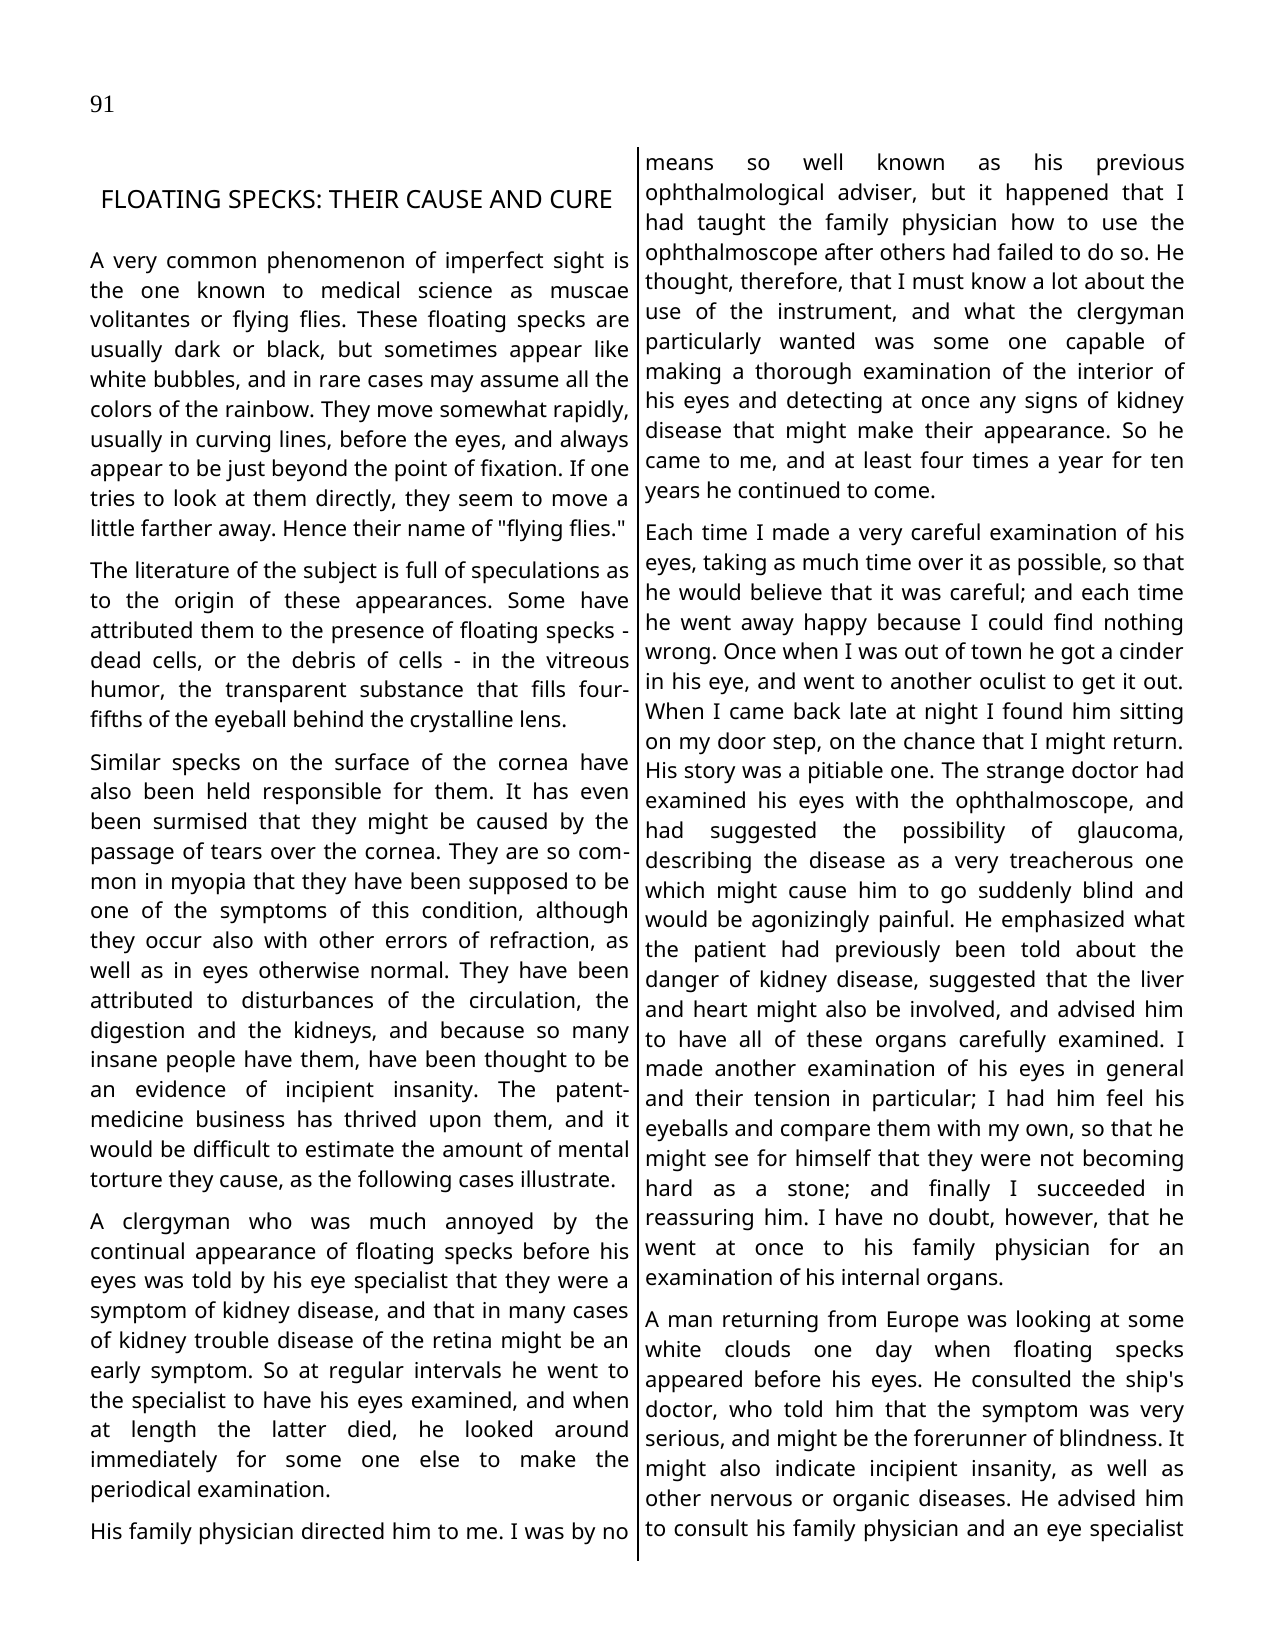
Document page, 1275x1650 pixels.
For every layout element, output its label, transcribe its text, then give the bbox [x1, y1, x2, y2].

text FLOATING SPECKS: THEIR CAUSE AND CURE [90, 147, 630, 215]
text The literature of the subject is full of speculations as to the origin of these appearances. Some have attributed them to the presence of floating specks - dead cells, or the debris of cells - in the vitreous humor, the transparent substance that fills four-fifths of the eyeball behind the crystalline lens. [90, 555, 630, 734]
text A very common phenomenon of imperfect sight is the one known to medical science as muscae volitan­tes or flying flies. These floating specks are usually dark or black, but sometimes appear like white bub­bles, and in rare cases may assume all the colors of the rainbow. They move somewhat rapidly, usually in curving lines, before the eyes, and always appear to be just beyond the point of fixation. If one tries to look at them directly, they seem to move a little farther away. Hence their name of "flying flies." [90, 245, 630, 543]
text Similar specks on the surface of the cornea have also been held responsible for them. It has even been surmised that they might be caused by the passage of tears over the cornea. They are so com­mon in myopia that they have been supposed to be one of the symptoms of this condition, although they occur also with other errors of refraction, as well as in eyes otherwise normal. They have been attributed to disturbances of the circulation, the digestion and the kidneys, and because so many insane people have them, have been thought to be an evidence of incipi­ent insanity. The patent-medicine business has thrived upon them, and it would be difficult to esti­mate the amount of mental torture they cause, as the following cases illustrate. [90, 746, 630, 1193]
text A man returning from Europe was looking at some white clouds one day when floating specks appeared before his eyes. He consulted the ship's doctor, who told him that the symptom was very serious, and might be the forerunner of blindness. It might also indicate incipient insanity, as well as other nervous or organic diseases. He advised him to consult his family physician and an eye specialist [645, 1304, 1185, 1543]
text means so well known as his previous ophthalmological adviser, but it happened that I had taught the fam­ily physician how to use the ophthalmoscope after others had failed to do so. He thought, there­fore, that I must know a lot about the use of the instru­ment, and what the clergyman particularly wanted was some one capable of making a thorough exami­na­tion of the interior of his eyes and detecting at once any signs of kidney disease that might make their appearance. So he came to me, and at least four times a year for ten years he continued to come. [645, 147, 1185, 505]
text A clergyman who was much annoyed by the continual appearance of floating specks before his eyes was told by his eye specialist that they were a symptom of kidney disease, and that in many cases of kidney trouble disease of the retina might be an early sym­ptom. So at regular intervals he went to the spec­ialist to have his eyes examined, and when at length the latter died, he looked around immediately for some one else to make the periodical examination. [90, 1206, 630, 1504]
text Each time I made a very careful examination of his eyes, taking as much time over it as possible, so that he would believe that it was careful; and each time he went away happy because I could find nothing wrong. Once when I was out of town he got a cinder in his eye, and went to another oculist to get it out. When I came back late at night I found him sitting on my door step, on the chance that I might return. His story was a pitiable one. The strange doctor had examined his eyes with the ophthalmoscope, and had suggested the possibility of glaucoma, describing the disease as a very treacherous one which might cause him to go suddenly blind and would be agoniz­ingly painful. He emphasized what the patient had previously been told about the danger of kidney disease, suggested that the liver and heart might also be involved, and advised him to have all of these organs carefully examined. I made another exami­na­tion of his eyes in general and their tension in par­tic­ular; I had him feel his eyeballs and compare them with my own, so that he might see for himself that they were not becoming hard as a stone; and finally I succeeded in reassuring him. I have no doubt, however, that he went at once to his family physician for an examination of his internal organs. [645, 517, 1185, 1292]
text His family physician directed him to me. I was by no [90, 1516, 630, 1546]
